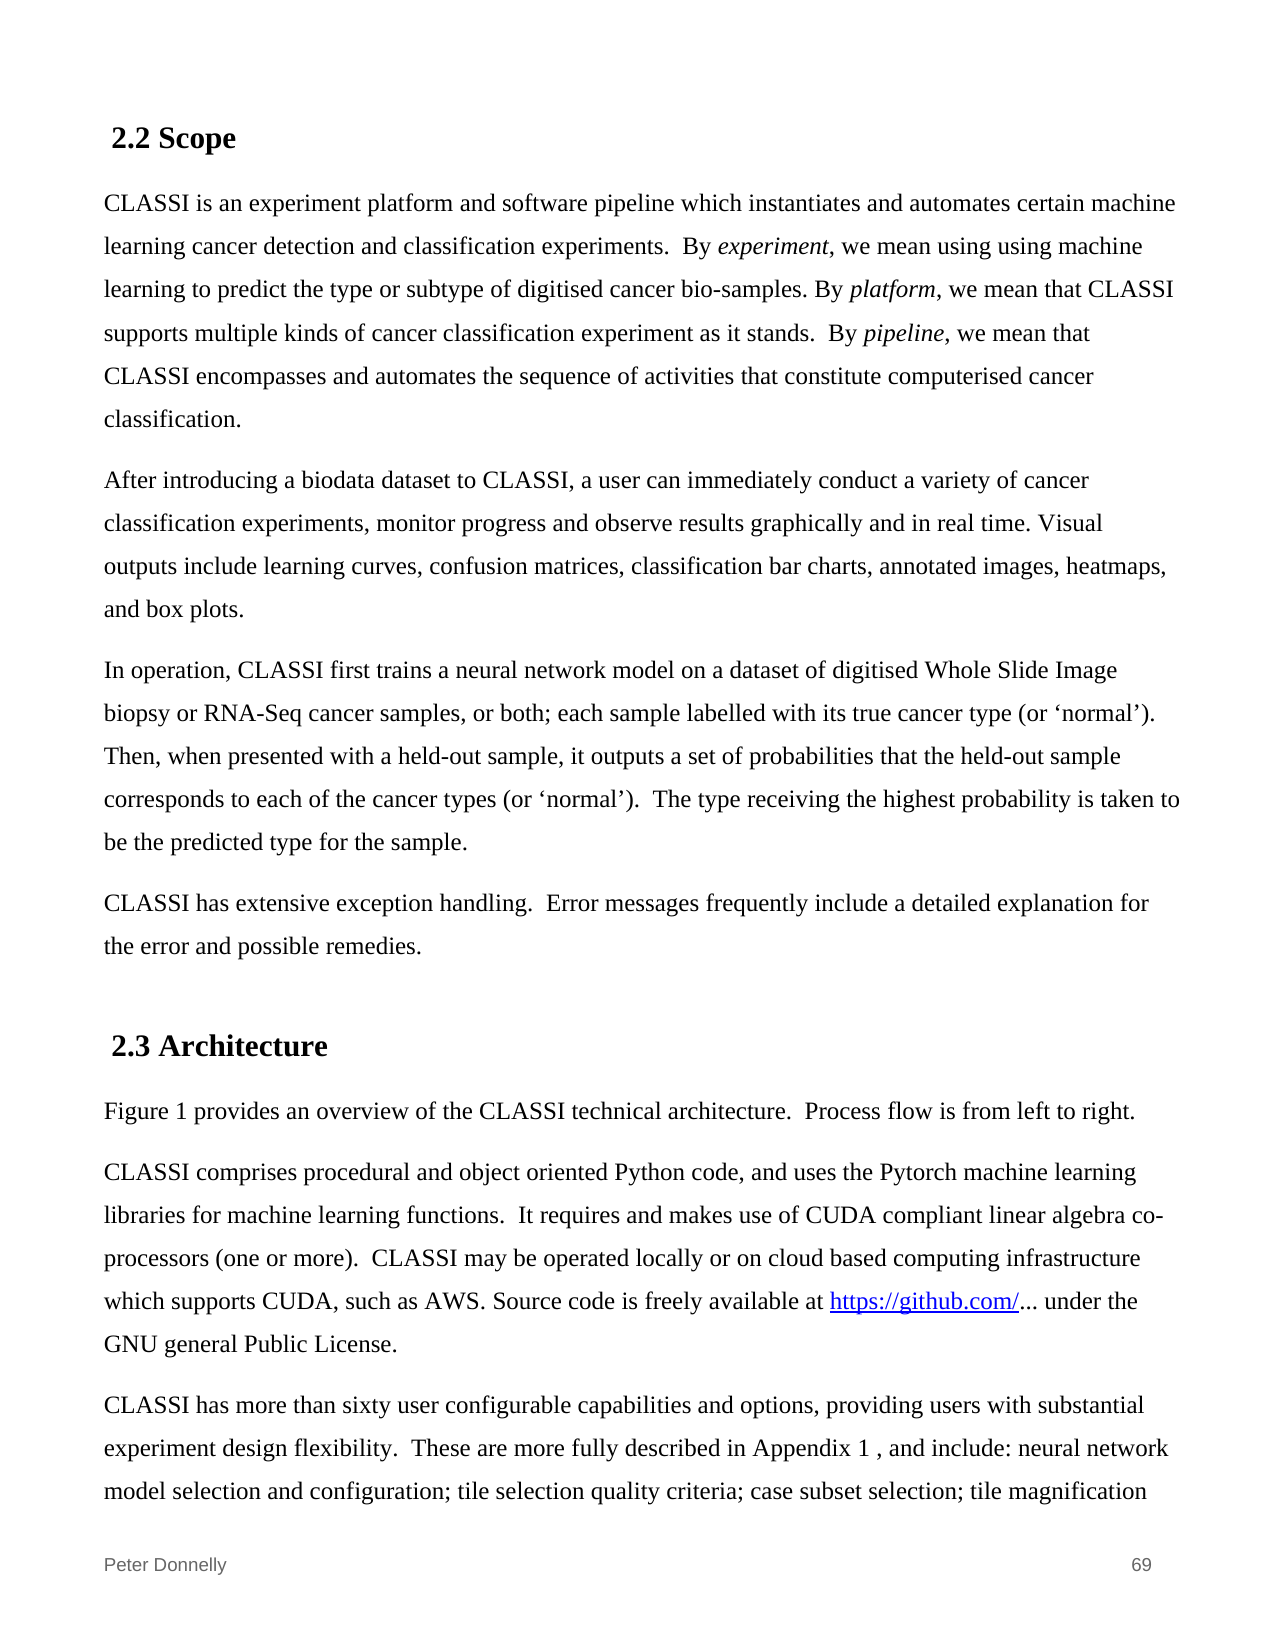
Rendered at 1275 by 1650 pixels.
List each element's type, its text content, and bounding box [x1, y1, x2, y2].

text CLASSI has extensive exception handling. Error messages frequently include a detailed explanation for the error and possible remedies. [103, 888, 1181, 960]
subtitle Scope [103, 120, 1181, 156]
subtitle Architecture [103, 1028, 1181, 1063]
text In operation, CLASSI first trains a neural network model on a dataset of digitised Whole Slide Image biopsy or RNA-Seq cancer samples, or both; each sample labelled with its true cancer type (or ‘normal’). Then, when presented with a held-out sample, it outputs a set of probabilities that the held-out sample corresponds to each of the cancer types (or ‘normal’). The type receiving the highest probability is taken to be the predicted type for the sample. [103, 655, 1181, 856]
text CLASSI has more than sixty user configurable capabilities and options, providing users with substantial experiment design flexibility. These are more fully described in Appendix 1, and include: neural network model selection and configuration; tile selection quality criteria; case subset selection; tile magnification [103, 1390, 1181, 1505]
text After introducing a biodata dataset to CLASSI, a user can immediately conduct a variety of cancer classification experiments, monitor progress and observe results graphically and in real time. Visual outputs include learning curves, confusion matrices, classification bar charts, annotated images, heatmaps, and box plots. [103, 465, 1181, 623]
text CLASSI comprises procedural and object oriented Python code, and uses the Pytorch machine learning libraries for machine learning functions. It requires and makes use of CUDA compliant linear algebra co-processors (one or more). CLASSI may be operated locally or on cloud based computing infrastructure which supports CUDA, such as AWS. Source code is freely available at https://github.com/... under the GNU general Public License. [103, 1157, 1181, 1358]
text CLASSI is an experiment platform and software pipeline which instantiates and automates certain machine learning cancer detection and classification experiments. By experiment, we mean using using machine learning to predict the type or subtype of digitised cancer bio-samples. By platform, we mean that CLASSI supports multiple kinds of cancer classification experiment as it stands. By pipeline, we mean that CLASSI encompasses and automates the sequence of activities that constitute computerised cancer classification. [103, 188, 1181, 433]
text Figure 1 provides an overview of the CLASSI technical architecture. Process flow is from left to right. [103, 1096, 1181, 1125]
